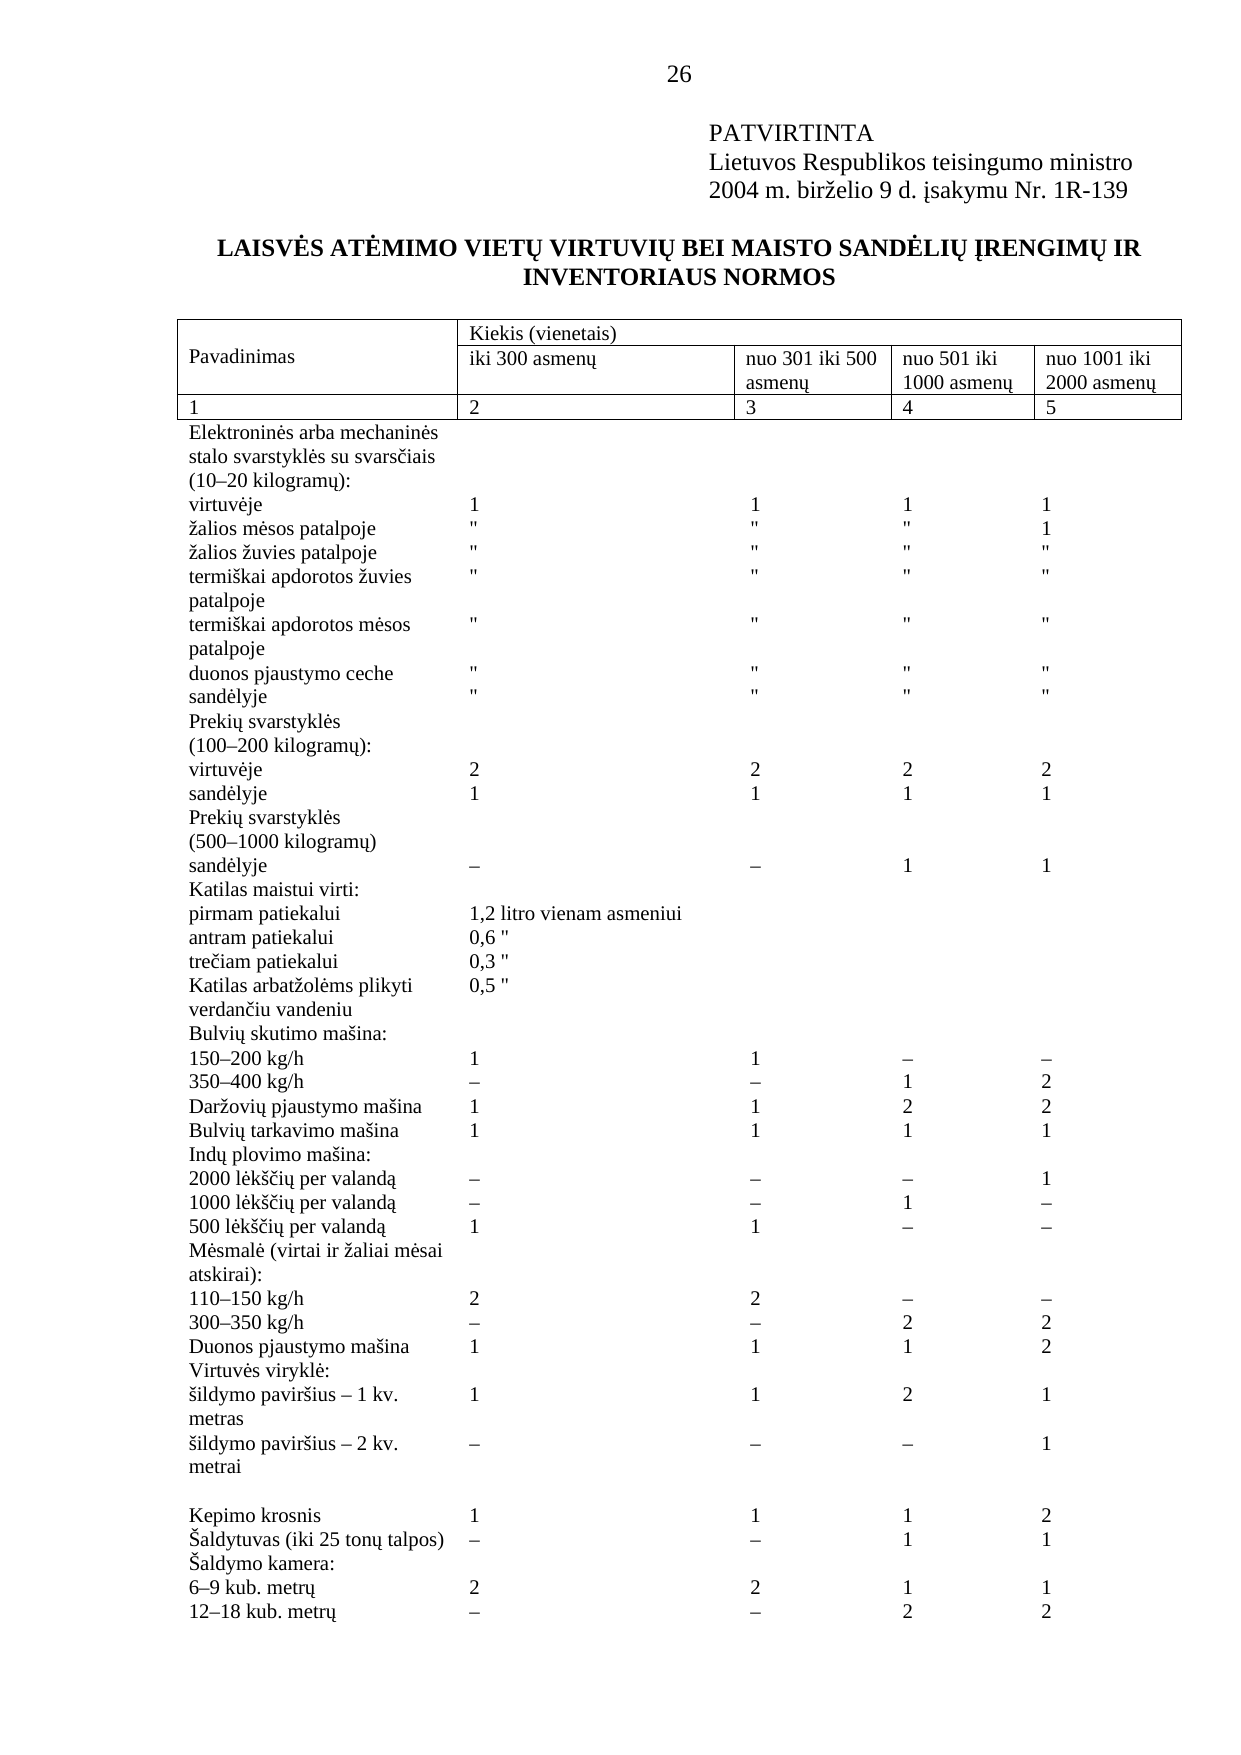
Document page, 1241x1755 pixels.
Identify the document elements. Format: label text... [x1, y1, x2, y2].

table_cell " [739, 564, 891, 612]
table_cell 1 [739, 1118, 891, 1142]
table_cell [739, 468, 891, 492]
table_cell 1 [891, 853, 1030, 877]
table_cell [739, 925, 891, 949]
table_cell – [739, 1310, 891, 1334]
table_cell Šaldymo kamera: [177, 1551, 458, 1575]
table_cell 1 [891, 1190, 1030, 1214]
table_cell 1 [739, 781, 891, 805]
table_cell 2 [458, 1575, 739, 1599]
table_cell " [891, 612, 1030, 660]
table_cell [458, 468, 739, 492]
table_cell 2 [739, 1575, 891, 1599]
table_cell " [739, 540, 891, 564]
table_cell 2 [891, 1599, 1030, 1623]
table_cell 2 [458, 1286, 739, 1310]
table_cell [1030, 468, 1181, 492]
table_cell [1030, 1021, 1181, 1045]
table_cell " [1030, 540, 1181, 564]
table_cell [891, 949, 1030, 973]
table_cell Šaldytuvas (iki 25 tonų talpos) [177, 1527, 458, 1551]
table_cell 6–9 kub. metrų [177, 1575, 458, 1599]
table_cell 1 [891, 1118, 1030, 1142]
table_cell verdančiu vandeniu [177, 997, 458, 1021]
table_cell – [458, 1430, 739, 1478]
table_cell [1030, 925, 1181, 949]
table_cell – [739, 1430, 891, 1478]
table_cell Mėsmalė (virtai ir žaliai mėsai atskirai): [177, 1238, 458, 1286]
table_cell [1030, 420, 1181, 444]
table_cell [739, 733, 891, 757]
table_cell [739, 1551, 891, 1575]
table_cell 2 [458, 757, 739, 781]
table_cell [891, 1021, 1030, 1045]
table_cell [891, 1238, 1030, 1286]
table_cell " [458, 685, 739, 708]
table_cell " [891, 660, 1030, 684]
table_cell – [458, 1166, 739, 1190]
table_cell [739, 1358, 891, 1382]
table_cell [739, 829, 891, 853]
table_cell Virtuvės viryklė: [177, 1358, 458, 1382]
table_cell [891, 997, 1030, 1021]
table_cell [891, 973, 1030, 997]
table_cell " [739, 685, 891, 708]
table_cell [1030, 829, 1181, 853]
table_cell [458, 420, 739, 444]
table_cell 1 [739, 1503, 891, 1527]
table_cell Duonos pjaustymo mašina [177, 1334, 458, 1358]
table_cell 150–200 kg/h [177, 1045, 458, 1069]
table_cell [891, 1479, 1030, 1503]
table_cell 1 [458, 1382, 739, 1430]
table_cell 2 [458, 395, 734, 419]
table_cell 1 [458, 781, 739, 805]
text laisvės atėmimo vietų virtuvių bei maisto sandėlių įrengimų ir inventoriaus normos [177, 233, 1181, 291]
table_cell virtuvėje [177, 757, 458, 781]
table_cell – [458, 1310, 739, 1334]
table_cell [177, 1479, 458, 1503]
table_cell 2 [1030, 1334, 1181, 1358]
table_cell [1030, 997, 1181, 1021]
table_cell Prekių svarstyklės [177, 805, 458, 829]
table_cell " [458, 660, 739, 684]
table_cell pirmam patiekalui [177, 901, 458, 925]
table_cell (10–20 kilogramų): [177, 468, 458, 492]
table_cell šildymo paviršius – 1 kv. metras [177, 1382, 458, 1430]
table_cell – [1030, 1286, 1181, 1310]
table_cell 12–18 kub. metrų [177, 1599, 458, 1623]
table_cell virtuvėje [177, 492, 458, 516]
table_cell 1 [891, 1070, 1030, 1093]
table_cell [458, 829, 739, 853]
table_cell 1 [739, 492, 891, 516]
table_cell 1 [891, 1334, 1030, 1358]
table_cell – [458, 1527, 739, 1551]
table_cell " [891, 516, 1030, 540]
table_cell 3 [735, 395, 891, 419]
table_cell [891, 1551, 1030, 1575]
table_cell [1030, 1238, 1181, 1286]
table_cell [1030, 1551, 1181, 1575]
table_cell Prekių svarstyklės [177, 709, 458, 733]
table_cell [739, 901, 891, 925]
table_header Kiekis (vienetais) [458, 320, 1181, 344]
table_cell 2 [891, 1094, 1030, 1118]
table_cell 1 [1030, 1575, 1181, 1599]
table_cell [1030, 444, 1181, 468]
table_cell 500 lėkščių per valandą [177, 1214, 458, 1238]
table_cell – [891, 1045, 1030, 1069]
table_cell [891, 733, 1030, 757]
table_cell [739, 1238, 891, 1286]
table_cell 1 [891, 1503, 1030, 1527]
table_cell [891, 420, 1030, 444]
table_cell [891, 877, 1030, 901]
table_cell [458, 1479, 739, 1503]
table_cell nuo 501 iki 1000 asmenų [892, 346, 1034, 394]
table_cell sandėlyje [177, 685, 458, 708]
table_cell 2 [739, 757, 891, 781]
table_cell [458, 1358, 739, 1382]
table_cell [739, 949, 891, 973]
table_cell 1,2 litro vienam asmeniui [458, 901, 739, 925]
table_cell [739, 1142, 891, 1166]
table_cell (500–1000 kilogramų) [177, 829, 458, 853]
table_cell – [458, 853, 739, 877]
table_cell 110–150 kg/h [177, 1286, 458, 1310]
table_cell " [1030, 612, 1181, 660]
text 2004 m. birželio 9 d. įsakymu Nr. 1R-139 [177, 176, 1181, 204]
table_cell 1000 lėkščių per valandą [177, 1190, 458, 1214]
table_cell žalios žuvies patalpoje [177, 540, 458, 564]
table_cell [1030, 877, 1181, 901]
table_cell – [891, 1430, 1030, 1478]
table_header Pavadinimas [178, 320, 457, 394]
table_cell – [458, 1070, 739, 1093]
table_cell [458, 805, 739, 829]
table_cell 1 [891, 492, 1030, 516]
table_cell 1 [458, 1045, 739, 1069]
table_cell 2 [1030, 1310, 1181, 1334]
table_cell nuo 301 iki 500 asmenų [735, 346, 891, 394]
table_cell – [1030, 1214, 1181, 1238]
text PATVIRTINTA [709, 118, 1181, 147]
table_cell " [458, 540, 739, 564]
table_cell Indų plovimo mašina: [177, 1142, 458, 1166]
table_cell " [458, 564, 739, 612]
table_cell [458, 709, 739, 733]
table_cell 2 [1030, 1094, 1181, 1118]
table_cell duonos pjaustymo ceche [177, 660, 458, 684]
table_cell 1 [1030, 1166, 1181, 1190]
table_cell nuo 1001 iki 2000 asmenų [1035, 346, 1181, 394]
table_cell " [739, 612, 891, 660]
table_cell [1030, 1479, 1181, 1503]
table_cell 2 [1030, 1503, 1181, 1527]
table_cell šildymo paviršius – 2 kv. metrai [177, 1430, 458, 1478]
table_cell " [891, 685, 1030, 708]
table_cell 300–350 kg/h [177, 1310, 458, 1334]
table_cell – [739, 1527, 891, 1551]
table_cell [891, 468, 1030, 492]
table_cell 2 [1030, 757, 1181, 781]
table_cell 1 [458, 1214, 739, 1238]
table_cell 1 [458, 1334, 739, 1358]
table_cell antram patiekalui [177, 925, 458, 949]
table_cell Bulvių tarkavimo mašina [177, 1118, 458, 1142]
table_cell 4 [892, 395, 1034, 419]
table_cell 2000 lėkščių per valandą [177, 1166, 458, 1190]
table_cell žalios mėsos patalpoje [177, 516, 458, 540]
table_cell 1 [1030, 781, 1181, 805]
table_cell – [739, 1070, 891, 1093]
table_cell 2 [891, 757, 1030, 781]
table_cell [739, 1479, 891, 1503]
table_cell 1 [739, 1382, 891, 1430]
table_cell sandėlyje [177, 853, 458, 877]
table_cell [458, 444, 739, 468]
table_cell [458, 733, 739, 757]
table_cell – [739, 1599, 891, 1623]
table_cell Bulvių skutimo mašina: [177, 1021, 458, 1045]
table_cell [1030, 1358, 1181, 1382]
table_cell [458, 1551, 739, 1575]
table_cell 1 [1030, 492, 1181, 516]
table_cell " [1030, 660, 1181, 684]
table_cell (100–200 kilogramų): [177, 733, 458, 757]
table_cell 1 [739, 1214, 891, 1238]
table_cell 1 [739, 1094, 891, 1118]
table_cell termiškai apdorotos žuvies patalpoje [177, 564, 458, 612]
table_cell 1 [1030, 1430, 1181, 1478]
table_cell Daržovių pjaustymo mašina [177, 1094, 458, 1118]
table_cell 2 [1030, 1599, 1181, 1623]
table_cell [1030, 973, 1181, 997]
table_cell [891, 709, 1030, 733]
table_cell [458, 1142, 739, 1166]
table_cell 1 [739, 1334, 891, 1358]
table_cell 2 [739, 1286, 891, 1310]
table_cell 0,6 " [458, 925, 739, 949]
table_cell – [739, 1166, 891, 1190]
table_cell – [1030, 1045, 1181, 1069]
table_cell 1 [891, 1575, 1030, 1599]
table_cell " [458, 516, 739, 540]
table_cell Katilas arbatžolėms plikyti [177, 973, 458, 997]
table_cell 1 [458, 1118, 739, 1142]
table_cell – [891, 1286, 1030, 1310]
table_cell " [1030, 685, 1181, 708]
table_cell " [1030, 564, 1181, 612]
table_cell – [739, 853, 891, 877]
table_cell [739, 420, 891, 444]
table_cell [739, 1021, 891, 1045]
text Lietuvos Respublikos teisingumo ministro [177, 147, 1181, 176]
table_cell Katilas maistui virti: [177, 877, 458, 901]
table_cell [1030, 901, 1181, 925]
table_cell [739, 709, 891, 733]
table_cell stalo svarstyklės su svarsčiais [177, 444, 458, 468]
table_cell 1 [178, 395, 457, 419]
table_cell [1030, 949, 1181, 973]
table_cell iki 300 asmenų [458, 346, 734, 394]
table_cell " [458, 612, 739, 660]
table_cell [739, 805, 891, 829]
table_cell 1 [1030, 516, 1181, 540]
table_cell 1 [458, 492, 739, 516]
table_cell [739, 997, 891, 1021]
table_cell 1 [1030, 1527, 1181, 1551]
table_cell 0,3 " [458, 949, 739, 973]
table_cell [458, 877, 739, 901]
table_cell " [739, 660, 891, 684]
table_cell [891, 901, 1030, 925]
table_cell [891, 1142, 1030, 1166]
table_cell 2 [891, 1382, 1030, 1430]
table_cell [891, 925, 1030, 949]
table_cell – [891, 1166, 1030, 1190]
table_cell 0,5 " [458, 973, 739, 997]
table_cell 350–400 kg/h [177, 1070, 458, 1093]
table_cell [458, 997, 739, 1021]
table_cell termiškai apdorotos mėsos patalpoje [177, 612, 458, 660]
table_cell Elektroninės arba mechaninės [177, 420, 458, 444]
table_cell " [891, 564, 1030, 612]
table_cell [1030, 709, 1181, 733]
table_cell [891, 829, 1030, 853]
table_cell [891, 1358, 1030, 1382]
table_cell – [1030, 1190, 1181, 1214]
table_cell – [458, 1190, 739, 1214]
table_cell 1 [1030, 853, 1181, 877]
table_cell sandėlyje [177, 781, 458, 805]
table_cell 1 [1030, 1118, 1181, 1142]
table_cell [739, 973, 891, 997]
table_cell – [739, 1190, 891, 1214]
table_cell [458, 1021, 739, 1045]
table_cell 5 [1035, 395, 1181, 419]
table_cell 1 [458, 1503, 739, 1527]
table_cell 1 [1030, 1382, 1181, 1430]
table_cell trečiam patiekalui [177, 949, 458, 973]
table_cell [458, 1238, 739, 1286]
table_cell 1 [891, 1527, 1030, 1551]
table_cell 1 [739, 1045, 891, 1069]
table_cell [1030, 733, 1181, 757]
table_cell [891, 444, 1030, 468]
table_cell [891, 805, 1030, 829]
table_cell [1030, 1142, 1181, 1166]
table_cell Kepimo krosnis [177, 1503, 458, 1527]
table_cell 1 [458, 1094, 739, 1118]
table_cell [1030, 805, 1181, 829]
table_cell – [458, 1599, 739, 1623]
table_cell 1 [891, 781, 1030, 805]
table_cell – [891, 1214, 1030, 1238]
table_cell " [891, 540, 1030, 564]
table_cell " [739, 516, 891, 540]
table_cell 2 [1030, 1070, 1181, 1093]
table_cell [739, 877, 891, 901]
table_cell [739, 444, 891, 468]
table_cell 2 [891, 1310, 1030, 1334]
